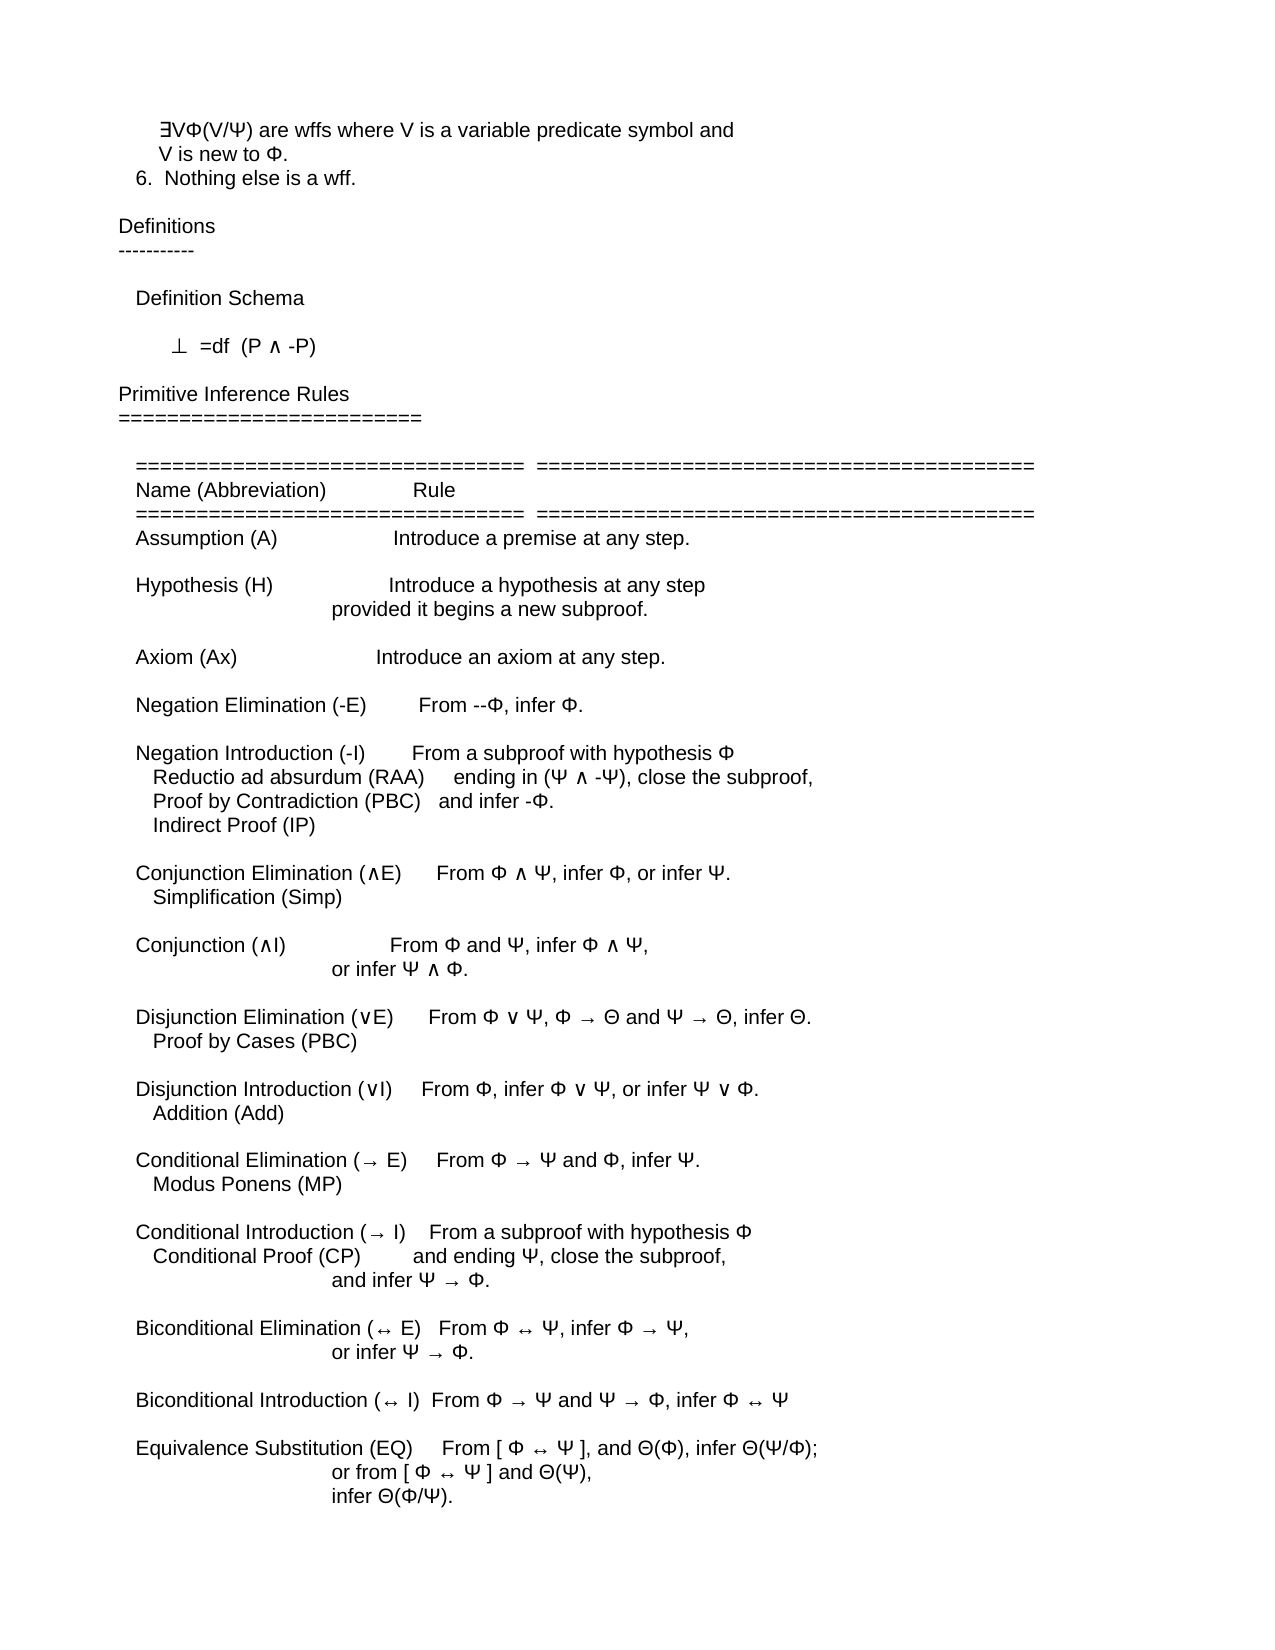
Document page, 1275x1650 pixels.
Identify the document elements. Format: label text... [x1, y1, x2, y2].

text Conjunction (∧I) From Φ and Ψ, infer Φ ∧ Ψ, [118, 933, 1157, 957]
text or infer Ψ → Φ. [118, 1340, 1157, 1364]
text ================================ ========================================= [118, 501, 1157, 525]
text infer Θ(Φ/Ψ). [118, 1484, 1157, 1508]
text Conditional Proof (CP) and ending Ψ, close the subproof, [118, 1244, 1157, 1268]
text Biconditional Elimination (↔ E) From Φ ↔ Ψ, infer Φ → Ψ, [118, 1316, 1157, 1340]
text Addition (Add) [118, 1100, 1157, 1124]
text Assumption (A) Introduce a premise at any step. [118, 525, 1157, 549]
text Proof by Contradiction (PBC) and infer -Φ. [118, 789, 1157, 813]
text ========================= [118, 406, 1157, 429]
text or from [ Φ ↔ Ψ ] and Θ(Ψ), [118, 1460, 1157, 1484]
text Modus Ponens (MP) [118, 1172, 1157, 1196]
text Conjunction Elimination (∧E) From Φ ∧ Ψ, infer Φ, or infer Ψ. [118, 861, 1157, 885]
text ∃VΦ(V/Ψ) are wffs where V is a variable predicate symbol and [118, 118, 1157, 142]
text Name (Abbreviation) Rule [118, 477, 1157, 501]
text Reductio ad absurdum (RAA) ending in (Ψ ∧ -Ψ), close the subproof, [118, 765, 1157, 789]
text ----------- [118, 238, 1157, 262]
text Primitive Inference Rules [118, 382, 1157, 406]
text Negation Elimination (-E) From --Φ, infer Φ. [118, 693, 1157, 717]
text Biconditional Introduction (↔ I) From Φ → Ψ and Ψ → Φ, infer Φ ↔ Ψ [118, 1388, 1157, 1412]
text Conditional Introduction (→ I) From a subproof with hypothesis Φ [118, 1220, 1157, 1244]
text Simplification (Simp) [118, 885, 1157, 909]
text Conditional Elimination (→ E) From Φ → Ψ and Φ, infer Ψ. [118, 1148, 1157, 1172]
text Definition Schema [118, 286, 1157, 310]
text Hypothesis (H) Introduce a hypothesis at any step [118, 573, 1157, 597]
text Proof by Cases (PBC) [118, 1028, 1157, 1052]
text Negation Introduction (-I) From a subproof with hypothesis Φ [118, 741, 1157, 765]
text provided it begins a new subproof. [118, 597, 1157, 621]
text ⊥ =df (P ∧ -P) [118, 334, 1157, 358]
text Equivalence Substitution (EQ) From [ Φ ↔ Ψ ], and Θ(Φ), infer Θ(Ψ/Φ); [118, 1436, 1157, 1460]
text V is new to Φ. [118, 142, 1157, 166]
text Disjunction Introduction (∨I) From Φ, infer Φ ∨ Ψ, or infer Ψ ∨ Φ. [118, 1076, 1157, 1100]
text ================================ ========================================= [118, 453, 1157, 477]
text or infer Ψ ∧ Φ. [118, 957, 1157, 981]
text Axiom (Ax) Introduce an axiom at any step. [118, 645, 1157, 669]
text 6. Nothing else is a wff. [118, 166, 1157, 190]
text and infer Ψ → Φ. [118, 1268, 1157, 1292]
text Indirect Proof (IP) [118, 813, 1157, 837]
text Definitions [118, 214, 1157, 238]
text Disjunction Elimination (∨E) From Φ ∨ Ψ, Φ → Θ and Ψ → Θ, infer Θ. [118, 1004, 1157, 1028]
